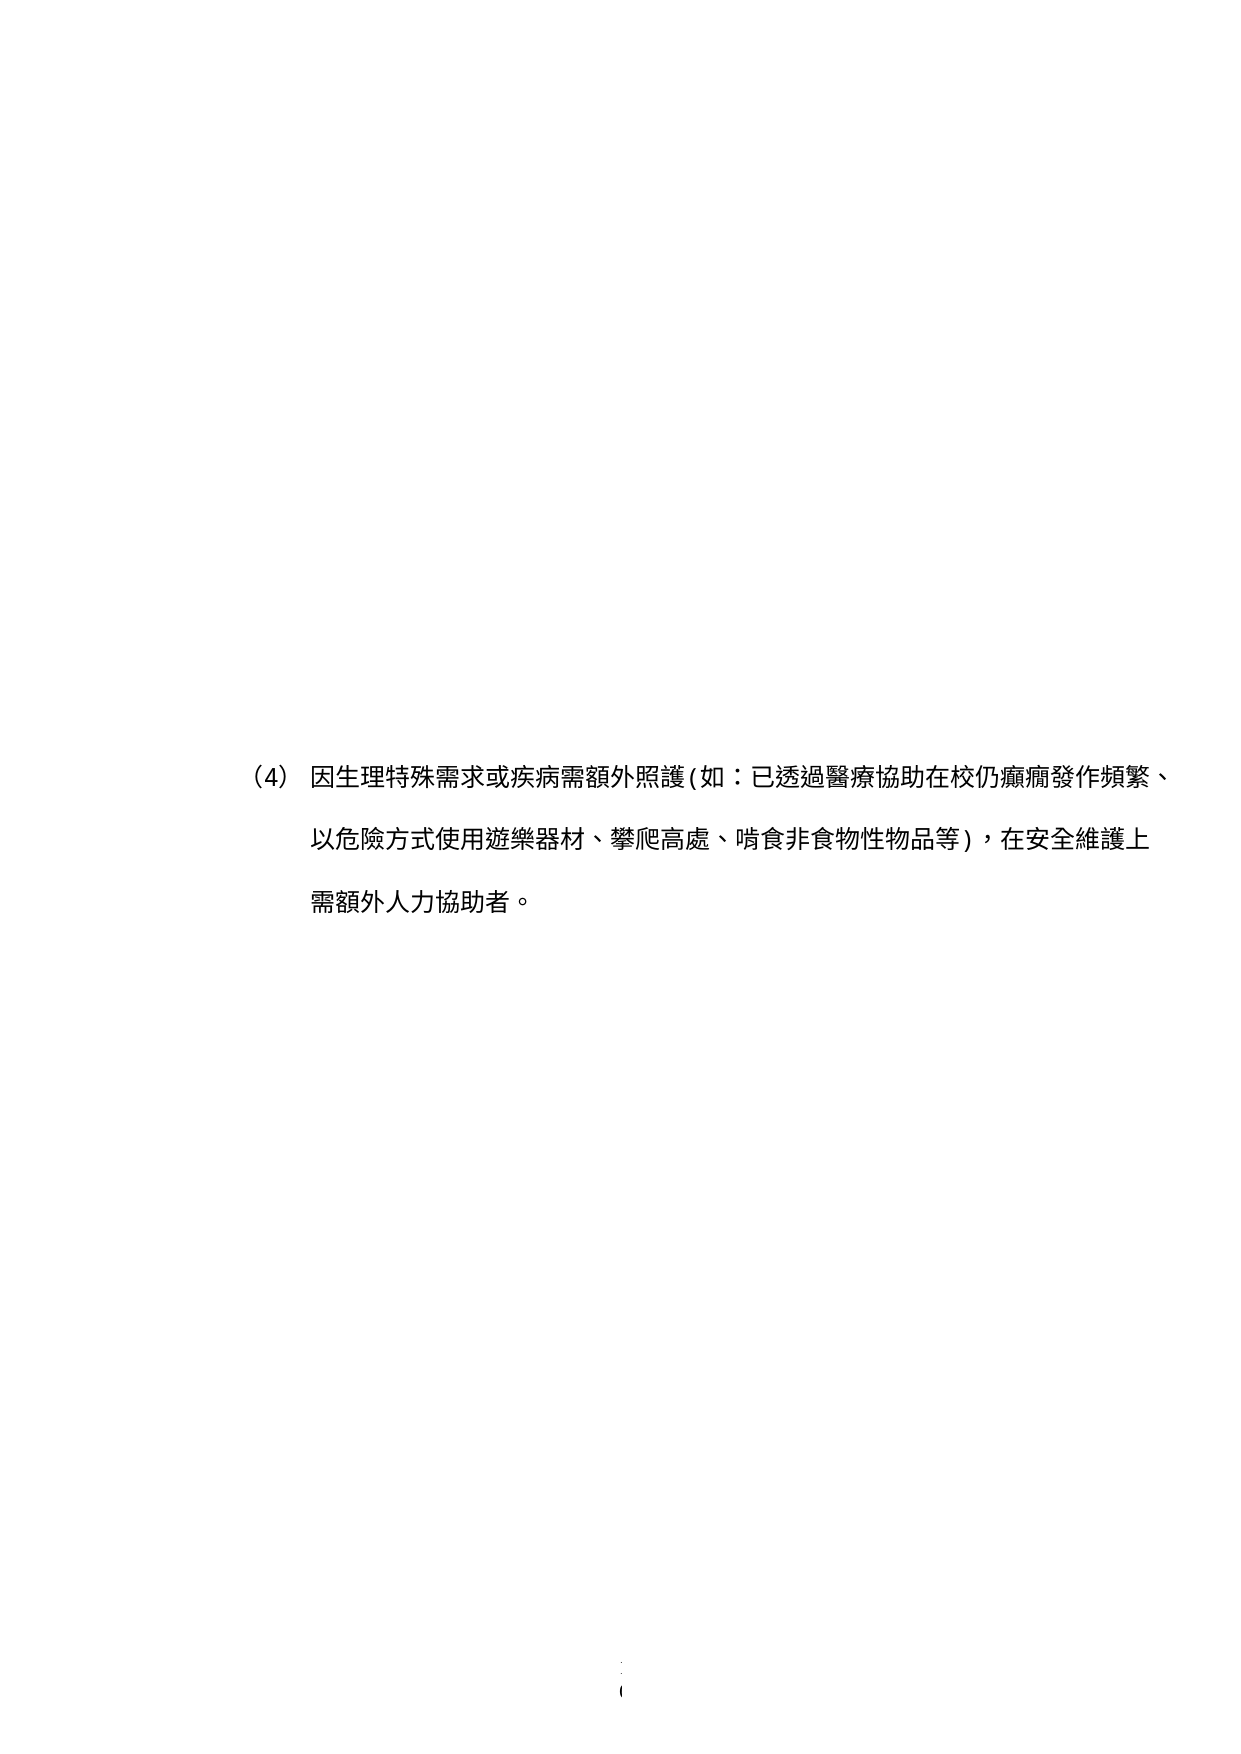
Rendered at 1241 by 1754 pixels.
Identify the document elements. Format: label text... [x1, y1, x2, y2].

list 因生理特殊需求或疾病需額外照護(如：已透過醫療協助在校仍癲癇發作頻繁、以危險方式使用遊樂器材、攀爬高處、啃食非食物性物品等)，在安全維護上需額外人力協助者。 [239, 734, 1152, 921]
